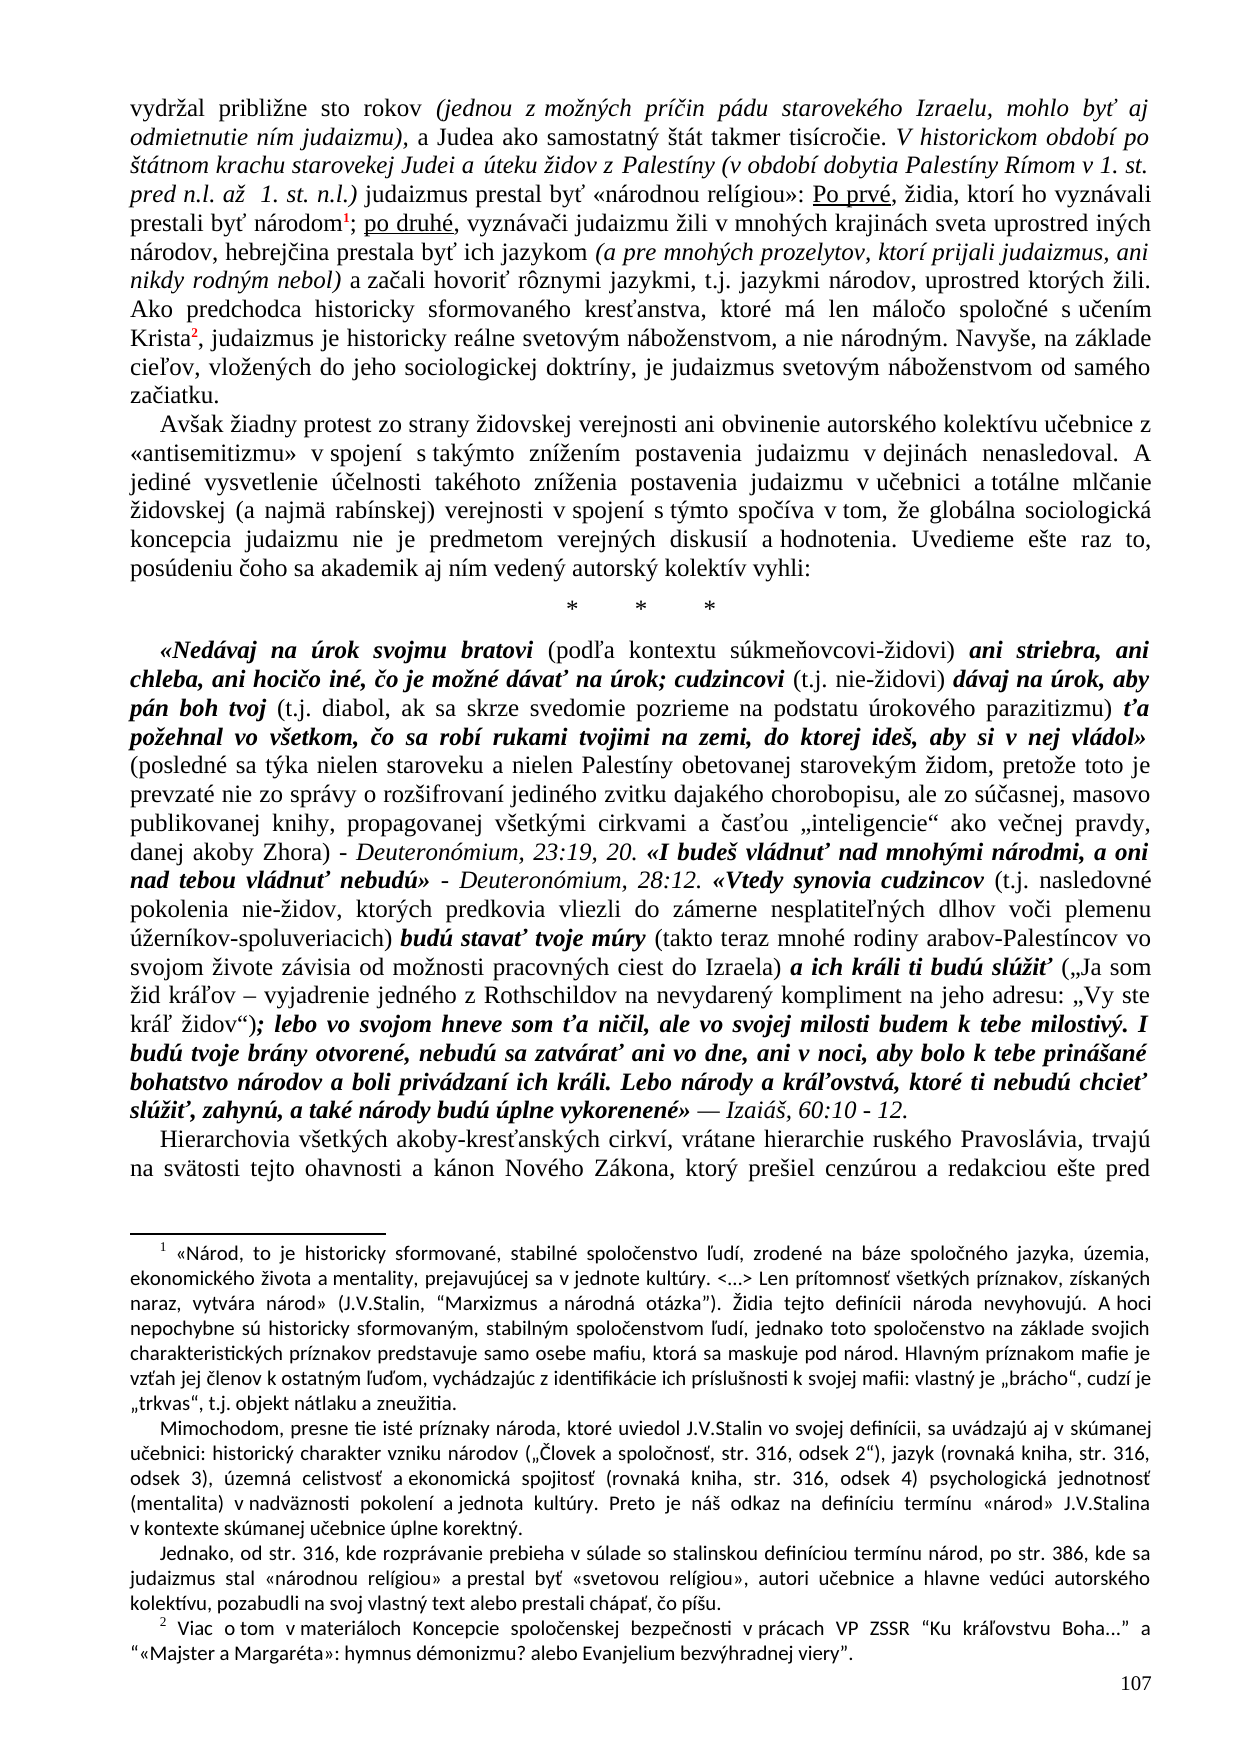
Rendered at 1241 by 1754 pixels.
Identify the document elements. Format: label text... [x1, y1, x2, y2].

text vydržal približne sto rokov (jednou z možných príčin pádu starovekého Izraelu, mohlo byť aj odmietnutie ním judaizmu), a Judea ako samostatný štát takmer tisícročie. V historickom období po štátnom krachu starovekej Judei a úteku židov z Palestíny (v období dobytia Palestíny Rímom v 1. st. pred n.l. až 1. st. n.l.) judaizmus prestal byť «národnou relígiou»: Po prvé, židia, ktorí ho vyznávali prestali byť národom; po druhé, vyznávači judaizmu žili v mnohých krajinách sveta uprostred iných národov, hebrejčina prestala byť ich jazykom (a pre mnohých prozelytov, ktorí prijali judaizmus, ani nikdy rodným nebol) a začali hovoriť rôznymi jazykmi, t.j. jazykmi národov, uprostred ktorých žili. Ako predchodca historicky sformovaného kresťanstva, ktoré má len máločo spoločné s učením Krista, judaizmus je historicky reálne svetovým náboženstvom, a nie národným. Navyše, na základe cieľov, vložených do jeho sociologickej doktríny, je judaizmus svetovým náboženstvom od samého začiatku. [130, 93, 1152, 409]
text Jednako, od str. 316, kde rozprávanie prebieha v súlade so stalinskou definíciou termínu národ, po str. 386, kde sa judaizmus stal «národnou relígiou» a prestal byť «svetovou relígiou», autori učebnice a hlavne vedúci autorského kolektívu, pozabudli na svoj vlastný text alebo prestali chápať, čo píšu. [130, 1540, 1152, 1615]
text «Národ, to je historicky sformované, stabilné spoločenstvo ľudí, zrodené na báze spoločného jazyka, územia, ekonomického života a mentality, prejavujúcej sa v jednote kultúry. <…> Len prítomnosť všetkých príznakov, získaných naraz, vytvára národ» (J.V.Stalin, “Marxizmus a národná otázka”). Židia tejto definícii národa nevyhovujú. A hoci nepochybne sú historicky sformovaným, stabilným spoločenstvom ľudí, jednako toto spoločenstvo na základe svojich charakteristických príznakov predstavuje samo osebe mafiu, ktorá sa maskuje pod národ. Hlavným príznakom mafie je vzťah jej členov k ostatným ľuďom, vychádzajúc z identifikácie ich príslušnosti k svojej mafii: vlastný je „brácho“, cudzí je „trkvas“, t.j. objekt nátlaku a zneužitia. [130, 1240, 1152, 1415]
text Hierarchovia všetkých akoby-kresťanských cirkví, vrátane hierarchie ruského Pravoslávia, trvajú na svätosti tejto ohavnosti а kánon Nového Zákona, ktorý prešiel cenzúrou a redakciou ešte pred [130, 1124, 1152, 1182]
text * * * [130, 594, 1152, 623]
text Viac o tom v materiáloch Koncepcie spoločenskej bezpečnosti v prácach VP ZSSR “Ku kráľovstvu Boha...” a “«Majster a Margaréta»: hymnus démonizmu? alebo Evanjelium bezvýhradnej viery”. [130, 1615, 1152, 1665]
text «Nedávaj na úrok svojmu bratovi (podľa kontextu súkmeňovcovi-židovi) ani striebra, ani chleba, ani hocičo iné, čo je možné dávať na úrok; cudzincovi (t.j. nie-židovi) dávaj na úrok, aby pán boh tvoj (t.j. diabol, ak sa skrze svedomie pozrieme na podstatu úrokového parazitizmu) ťa požehnal vo všetkom, čo sa robí rukami tvojimi na zemi, do ktorej ideš, aby si v nej vládol» (posledné sa týka nielen staroveku a nielen Palestíny obetovanej starovekým židom, pretože toto je prevzaté nie zo správy o rozšifrovaní jediného zvitku dajakého chorobopisu, ale zo súčasnej, masovo publikovanej knihy, propagovanej všetkými cirkvami a časťou „inteligencie“ ako večnej pravdy, danej akoby Zhora) - Deuteronómium, 23:19, 20. «I budeš vládnuť nad mnohými národmi, a oni nad tebou vládnuť nebudú» - Deuteronómium, 28:12. «Vtedy synovia cudzincov (t.j. nasledovné pokolenia nie-židov, ktorých predkovia vliezli do zámerne nesplatiteľných dlhov voči plemenu úžerníkov-spoluveriacich) budú stavať tvoje múry (takto teraz mnohé rodiny arabov-Palestíncov vo svojom živote závisia od možnosti pracovných ciest do Izraela) a ich králi ti budú slúžiť („Ja som žid kráľov – vyjadrenie jedného z Rothschildov na nevydarený kompliment na jeho adresu: „Vy ste kráľ židov“); lebo vo svojom hneve som ťa ničil, ale vo svojej milosti budem k tebe milostivý. I budú tvoje brány otvorené, nebudú sa zatvárať ani vo dne, ani v noci, aby bolo k tebe prinášané bohatstvo národov a boli privádzaní ich králi. Lebo národy a kráľovstvá, ktoré ti nebudú chcieť slúžiť, zahynú, a také národy budú úplne vykorenené» — Izaiáš, 60:10 - 12. [130, 636, 1152, 1124]
text Mimochodom, presne tie isté príznaky národa, ktoré uviedol J.V.Stalin vo svojej definícii, sa uvádzajú aj v skúmanej učebnici: historický charakter vzniku národov („Človek a spoločnosť, str. 316, odsek 2“), jazyk (rovnaká kniha, str. 316, odsek 3), územná celistvosť a ekonomická spojitosť (rovnaká kniha, str. 316, odsek 4) psychologická jednotnosť (mentalita) v nadväznosti pokolení a jednota kultúry. Preto je náš odkaz na definíciu termínu «národ» J.V.Stalina v kontexte skúmanej učebnice úplne korektný. [130, 1415, 1152, 1540]
text Avšak žiadny protest zo strany židovskej verejnosti ani obvinenie autorského kolektívu učebnice z «antisemitizmu» v spojení s takýmto znížením postavenia judaizmu v dejinách nenasledoval. A jediné vysvetlenie účelnosti takéhoto zníženia postavenia judaizmu v učebnici a totálne mlčanie židovskej (a najmä rabínskej) verejnosti v spojení s týmto spočíva v tom, že globálna sociologická koncepcia judaizmu nie je predmetom verejných diskusií a hodnotenia. Uvedieme ešte raz to, posúdeniu čoho sa akademik aj ním vedený autorský kolektív vyhli: [130, 409, 1152, 582]
